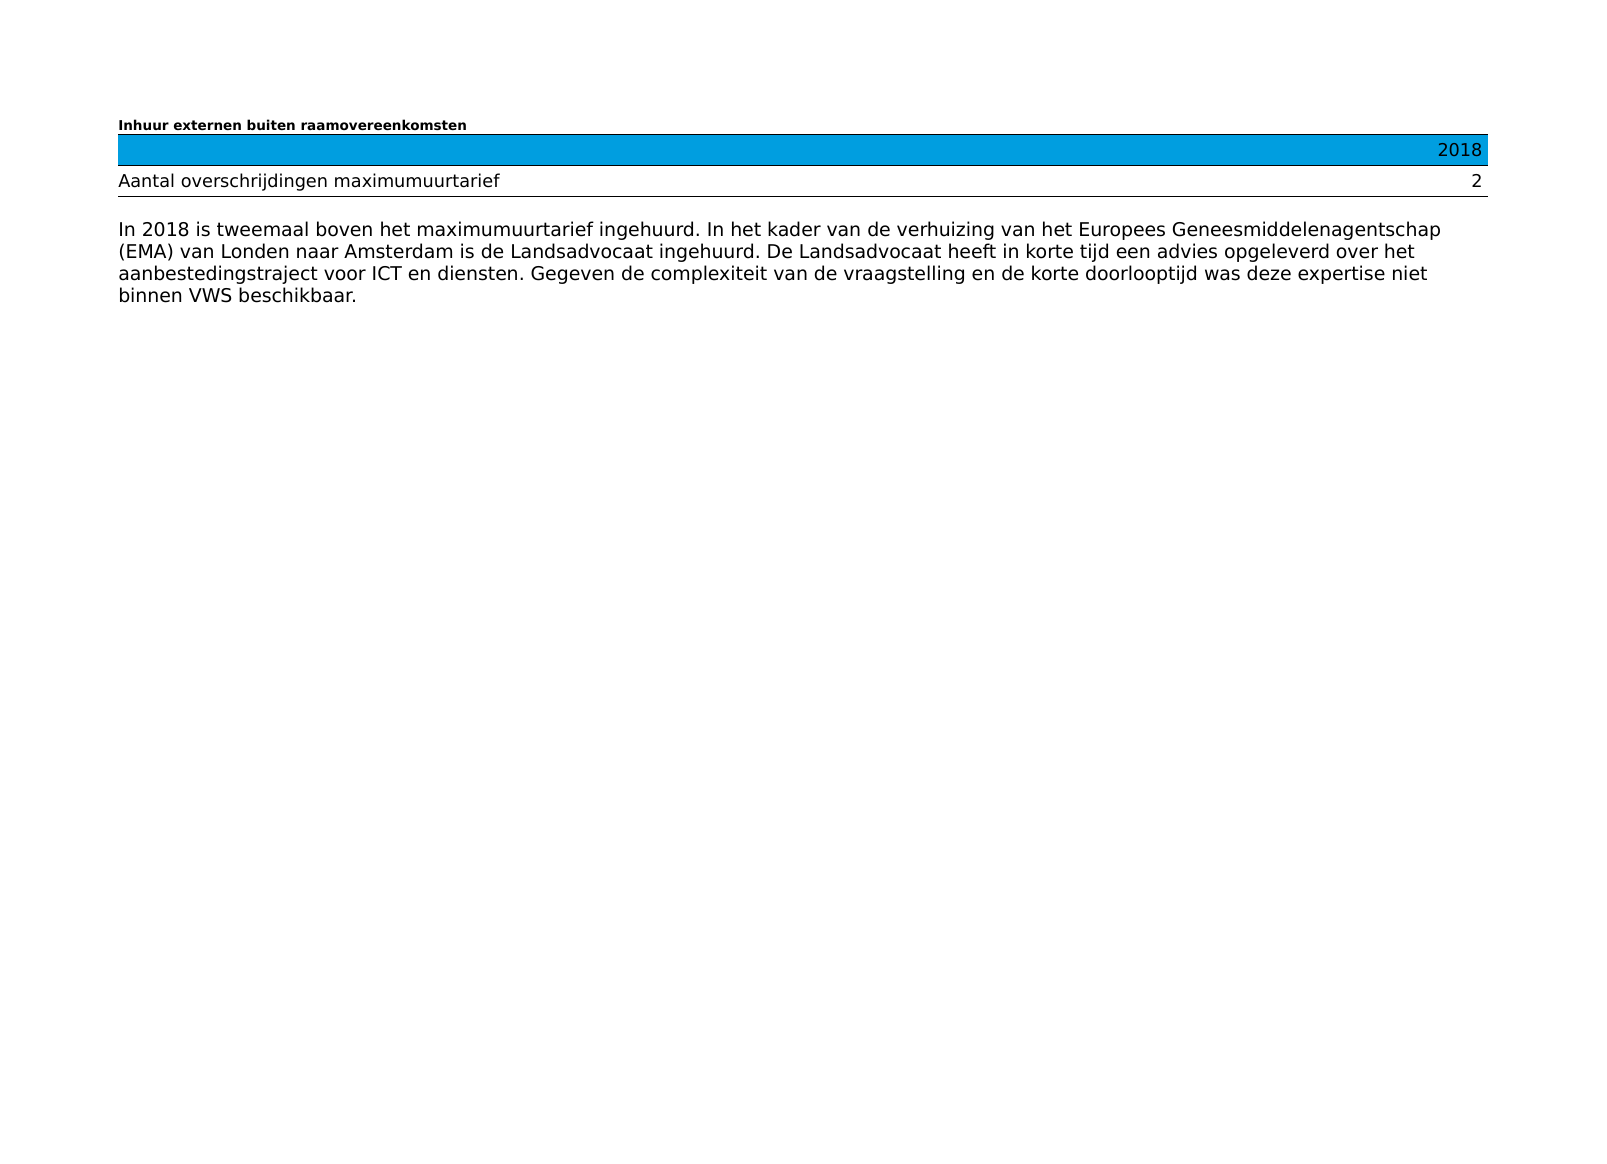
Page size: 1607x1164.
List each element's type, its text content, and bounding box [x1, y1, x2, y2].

table_cell [118, 135, 1269, 165]
text In 2018 is tweemaal boven het maximumuurtarief ingehuurd. In het kader van de verhuizing van het Europees Geneesmiddelenagentschap (EMA) van Londen naar Amsterdam is de Landsadvocaat ingehuurd. De Landsadvocaat heeft in korte tijd een advies opgeleverd over het aanbestedingstraject voor ICT en diensten. Gegeven de complexiteit van de vraagstelling en de korte doorlooptijd was deze expertise niet binnen VWS beschikbaar. [118, 219, 1488, 307]
table_cell 2 [1269, 166, 1488, 196]
table_cell 2018 [1269, 135, 1488, 165]
table_header Inhuur externen buiten raamovereenkomsten [118, 118, 1488, 134]
table_cell Aantal overschrijdingen maximumuurtarief [118, 166, 1269, 196]
